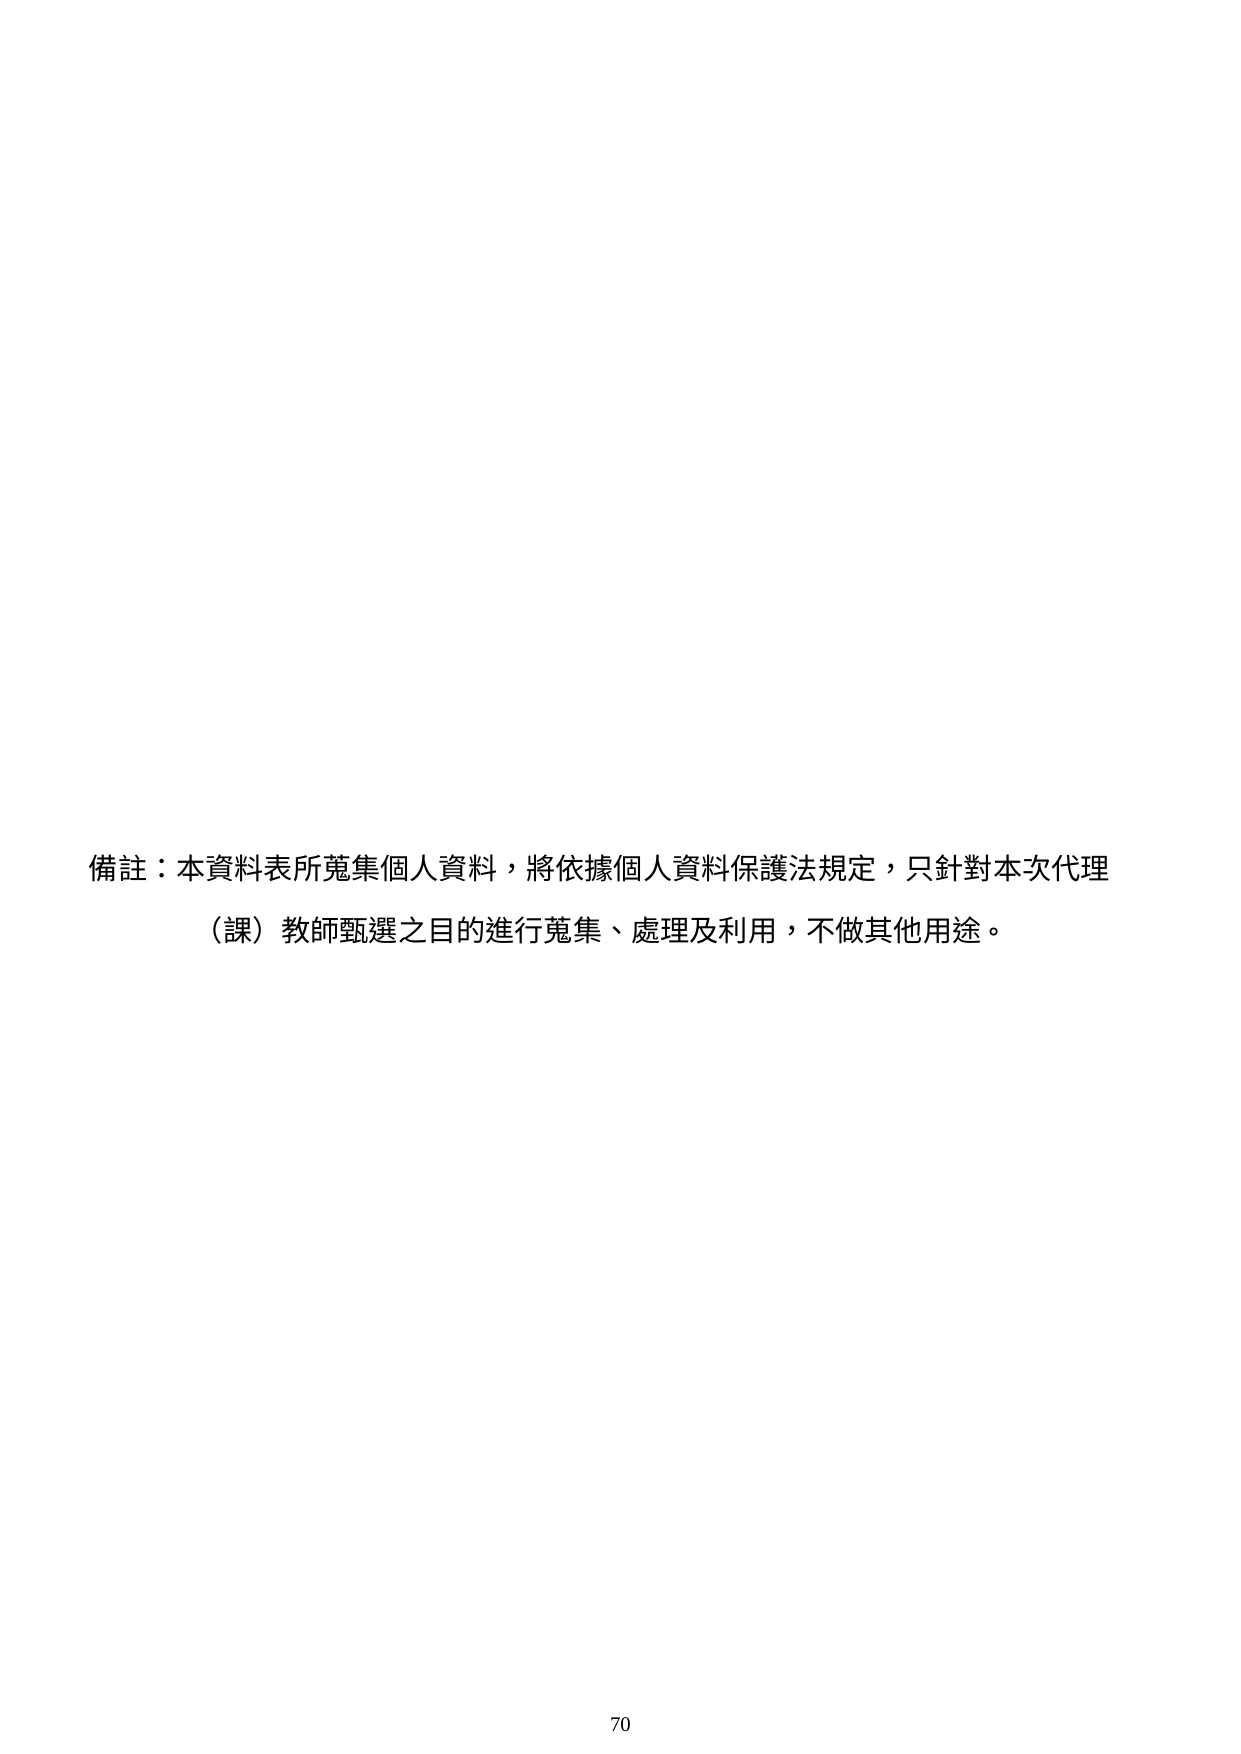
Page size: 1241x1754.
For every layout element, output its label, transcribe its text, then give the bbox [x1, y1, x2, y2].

text （課）教師甄選之目的進行蒐集、處理及利用，不做其他用途。 [89, 887, 1152, 950]
text 備註：本資料表所蒐集個人資料，將依據個人資料保護法規定，只針對本次代理 [89, 825, 1152, 887]
